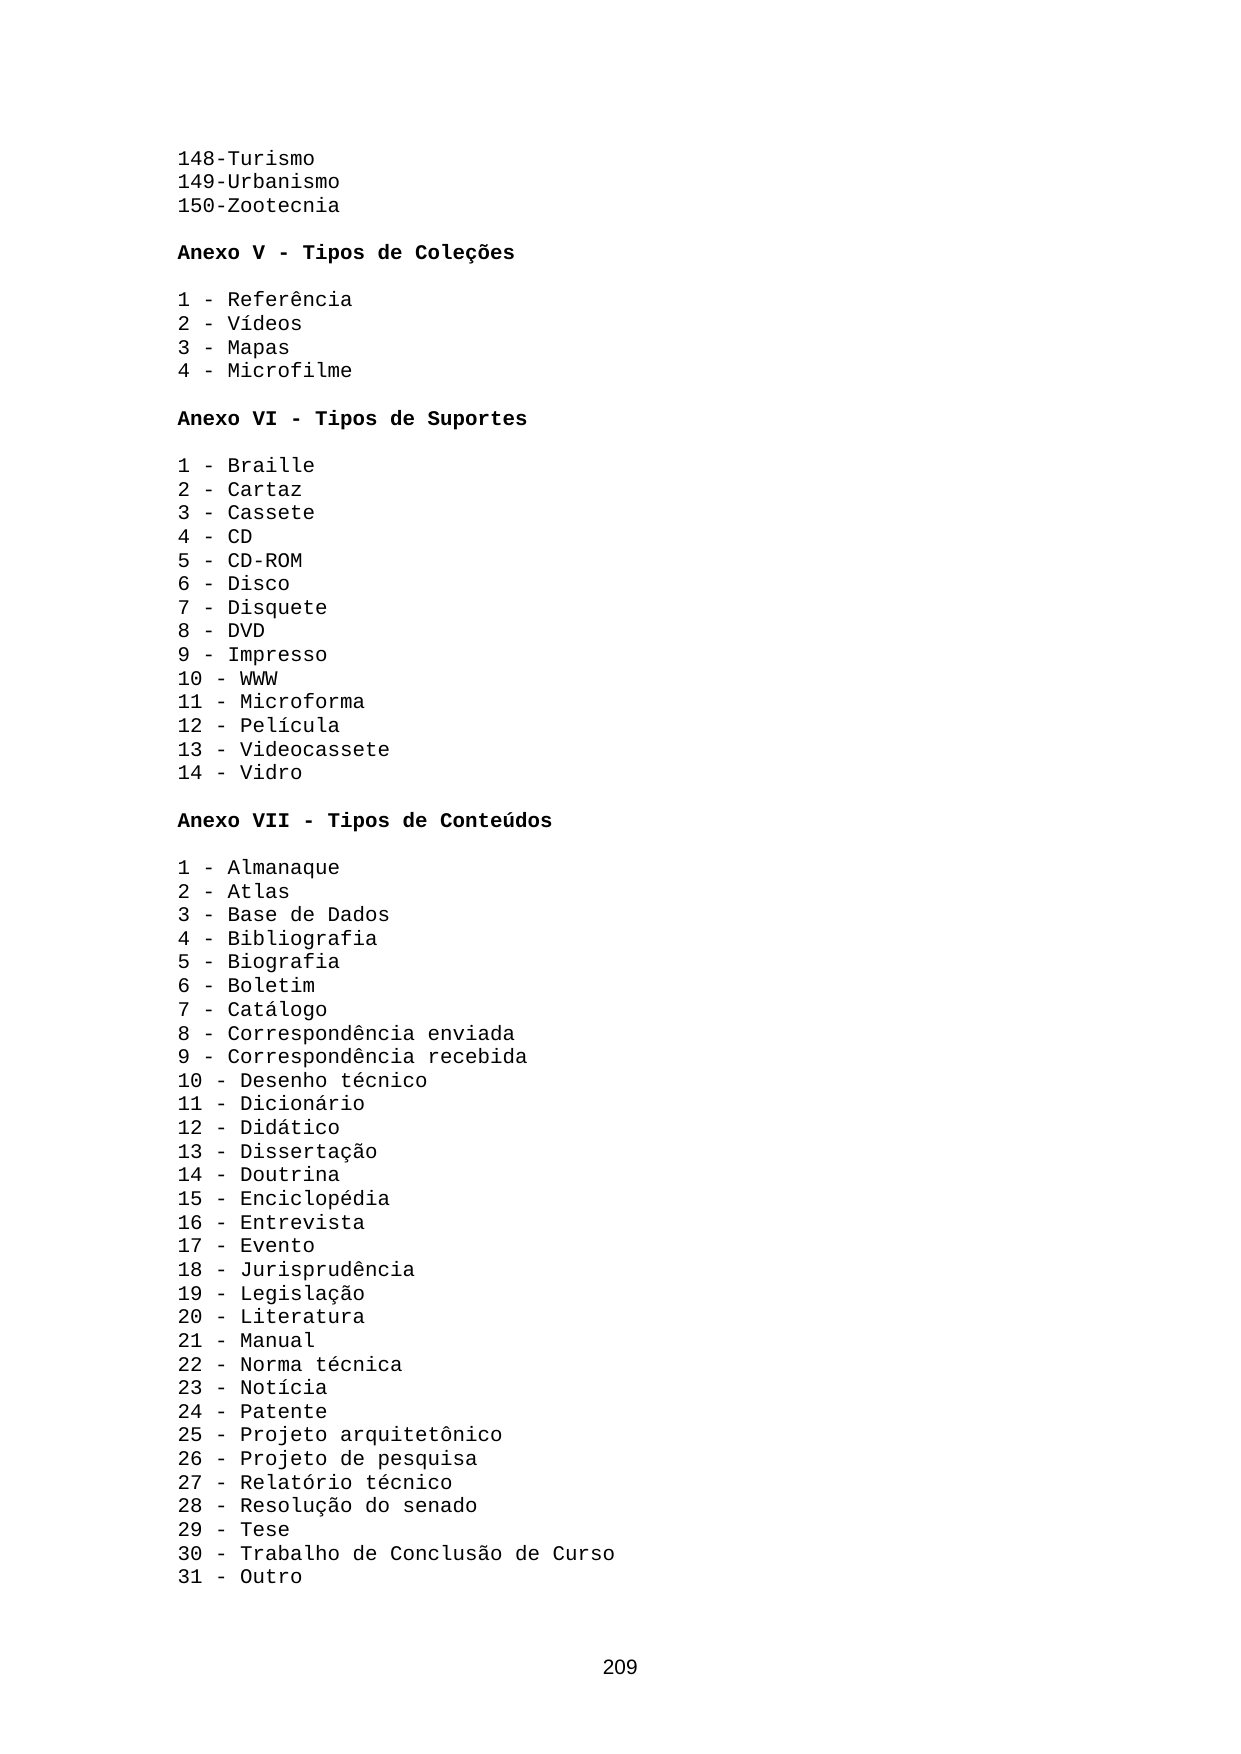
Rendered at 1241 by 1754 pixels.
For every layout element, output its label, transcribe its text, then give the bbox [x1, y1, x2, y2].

text 4 - CD [177, 526, 1063, 549]
text 28 - Resolução do senado [177, 1495, 1063, 1519]
text 16 - Entrevista [177, 1212, 1063, 1235]
text 1 - Braille [177, 455, 1063, 479]
text 23 - Notícia [177, 1377, 1063, 1401]
text 26 - Projeto de pesquisa [177, 1448, 1063, 1472]
text 14 - Doutrina [177, 1164, 1063, 1188]
text 2 - Atlas [177, 881, 1063, 904]
text 11 - Dicionário [177, 1093, 1063, 1117]
text 10 - Desenho técnico [177, 1070, 1063, 1093]
text 150-Zootecnia [177, 195, 1063, 218]
text 3 - Base de Dados [177, 904, 1063, 928]
text 14 - Vidro [177, 762, 1063, 786]
text 2 - Cartaz [177, 479, 1063, 502]
text 5 - Biografia [177, 952, 1063, 975]
text 1 - Referência [177, 289, 1063, 313]
text 12 - Película [177, 715, 1063, 739]
text 9 - Impresso [177, 644, 1063, 668]
text 6 - Boletim [177, 975, 1063, 999]
text 3 - Mapas [177, 337, 1063, 360]
text 6 - Disco [177, 573, 1063, 597]
text 30 - Trabalho de Conclusão de Curso [177, 1543, 1063, 1566]
text 31 - Outro [177, 1566, 1063, 1590]
text 2 - Vídeos [177, 313, 1063, 337]
text Anexo VI - Tipos de Suportes [177, 408, 1063, 431]
text 12 - Didático [177, 1117, 1063, 1141]
text 15 - Enciclopédia [177, 1188, 1063, 1212]
text 8 - Correspondência enviada [177, 1022, 1063, 1046]
text 5 - CD-ROM [177, 549, 1063, 573]
text 19 - Legislação [177, 1283, 1063, 1306]
text 21 - Manual [177, 1330, 1063, 1353]
text Anexo VII - Tipos de Conteúdos [177, 810, 1063, 833]
text 24 - Patente [177, 1401, 1063, 1424]
text 29 - Tese [177, 1519, 1063, 1543]
text 8 - DVD [177, 621, 1063, 644]
text 4 - Bibliografia [177, 928, 1063, 952]
text 9 - Correspondência recebida [177, 1046, 1063, 1070]
text 7 - Disquete [177, 597, 1063, 621]
text 20 - Literatura [177, 1306, 1063, 1330]
text 7 - Catálogo [177, 999, 1063, 1022]
text 11 - Microforma [177, 691, 1063, 715]
text 13 - Dissertação [177, 1141, 1063, 1164]
text 22 - Norma técnica [177, 1353, 1063, 1377]
text Anexo V - Tipos de Coleções [177, 242, 1063, 266]
text 4 - Microfilme [177, 360, 1063, 384]
text 1 - Almanaque [177, 857, 1063, 881]
text 3 - Cassete [177, 502, 1063, 526]
text 18 - Jurisprudência [177, 1259, 1063, 1283]
text 25 - Projeto arquitetônico [177, 1424, 1063, 1448]
text 27 - Relatório técnico [177, 1472, 1063, 1495]
text 149-Urbanismo [177, 171, 1063, 195]
text 13 - Videocassete [177, 739, 1063, 762]
text 10 - WWW [177, 668, 1063, 691]
text 17 - Evento [177, 1235, 1063, 1259]
text 148-Turismo [177, 148, 1063, 171]
